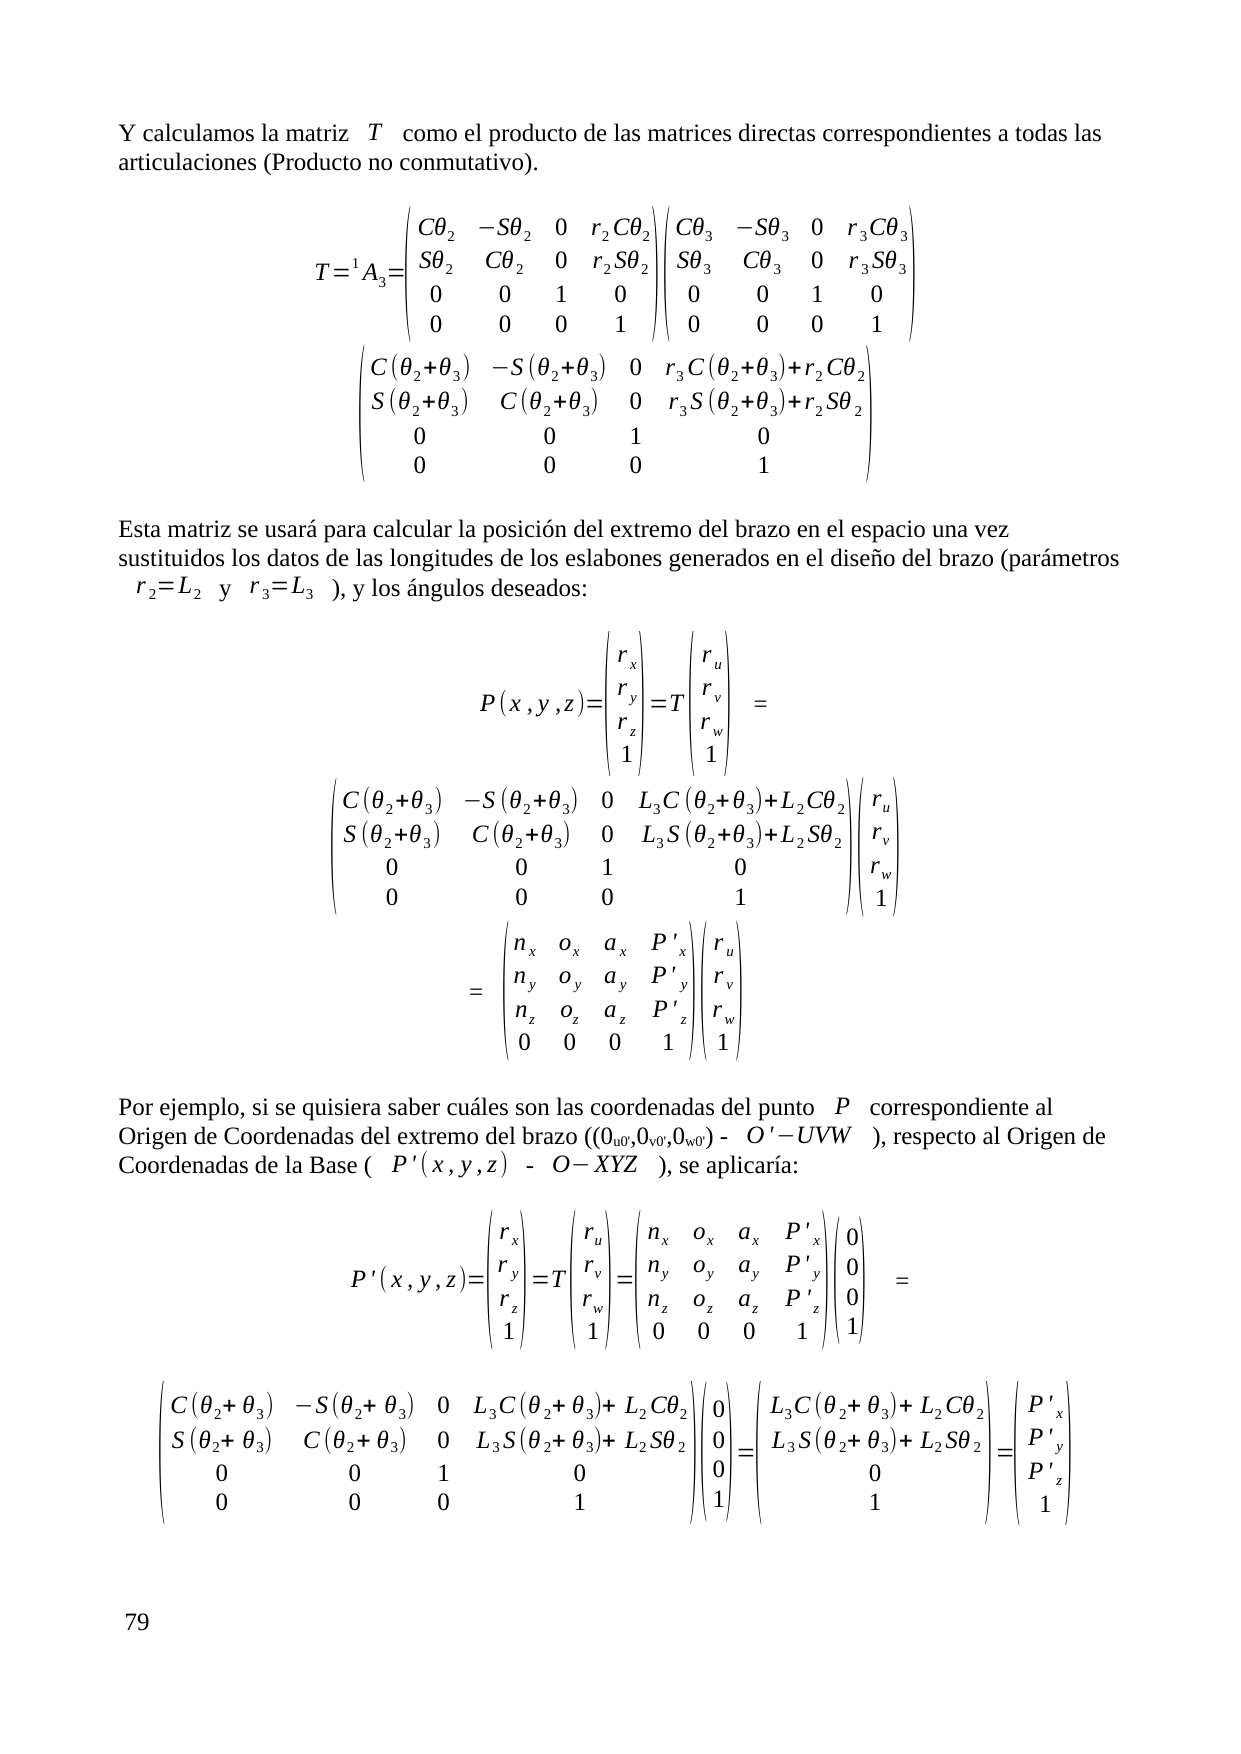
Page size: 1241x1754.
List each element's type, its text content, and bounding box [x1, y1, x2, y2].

text Por ejemplo, si se quisiera saber cuáles son las coordenadas del puntocorrespondiente al Origen de Coordenadas del extremo del brazo ((0u0',0v0',0w0') -), respecto al Origen de Coordenadas de la Base (-), se aplicaría: [118, 1092, 1122, 1179]
text = [118, 632, 1122, 775]
text Esta matriz se usará para calcular la posición del extremo del brazo en el espacio una vez sustituidos los datos de las longitudes de los eslabones generados en el diseño del brazo (parámetrosy), y los ángulos deseados: [118, 514, 1122, 603]
text = [118, 919, 1122, 1063]
text = [118, 1208, 1122, 1352]
text Y calculamos la matrizcomo el producto de las matrices directas correspondientes a todas las articulaciones (Producto no conmutativo). [118, 118, 1122, 176]
